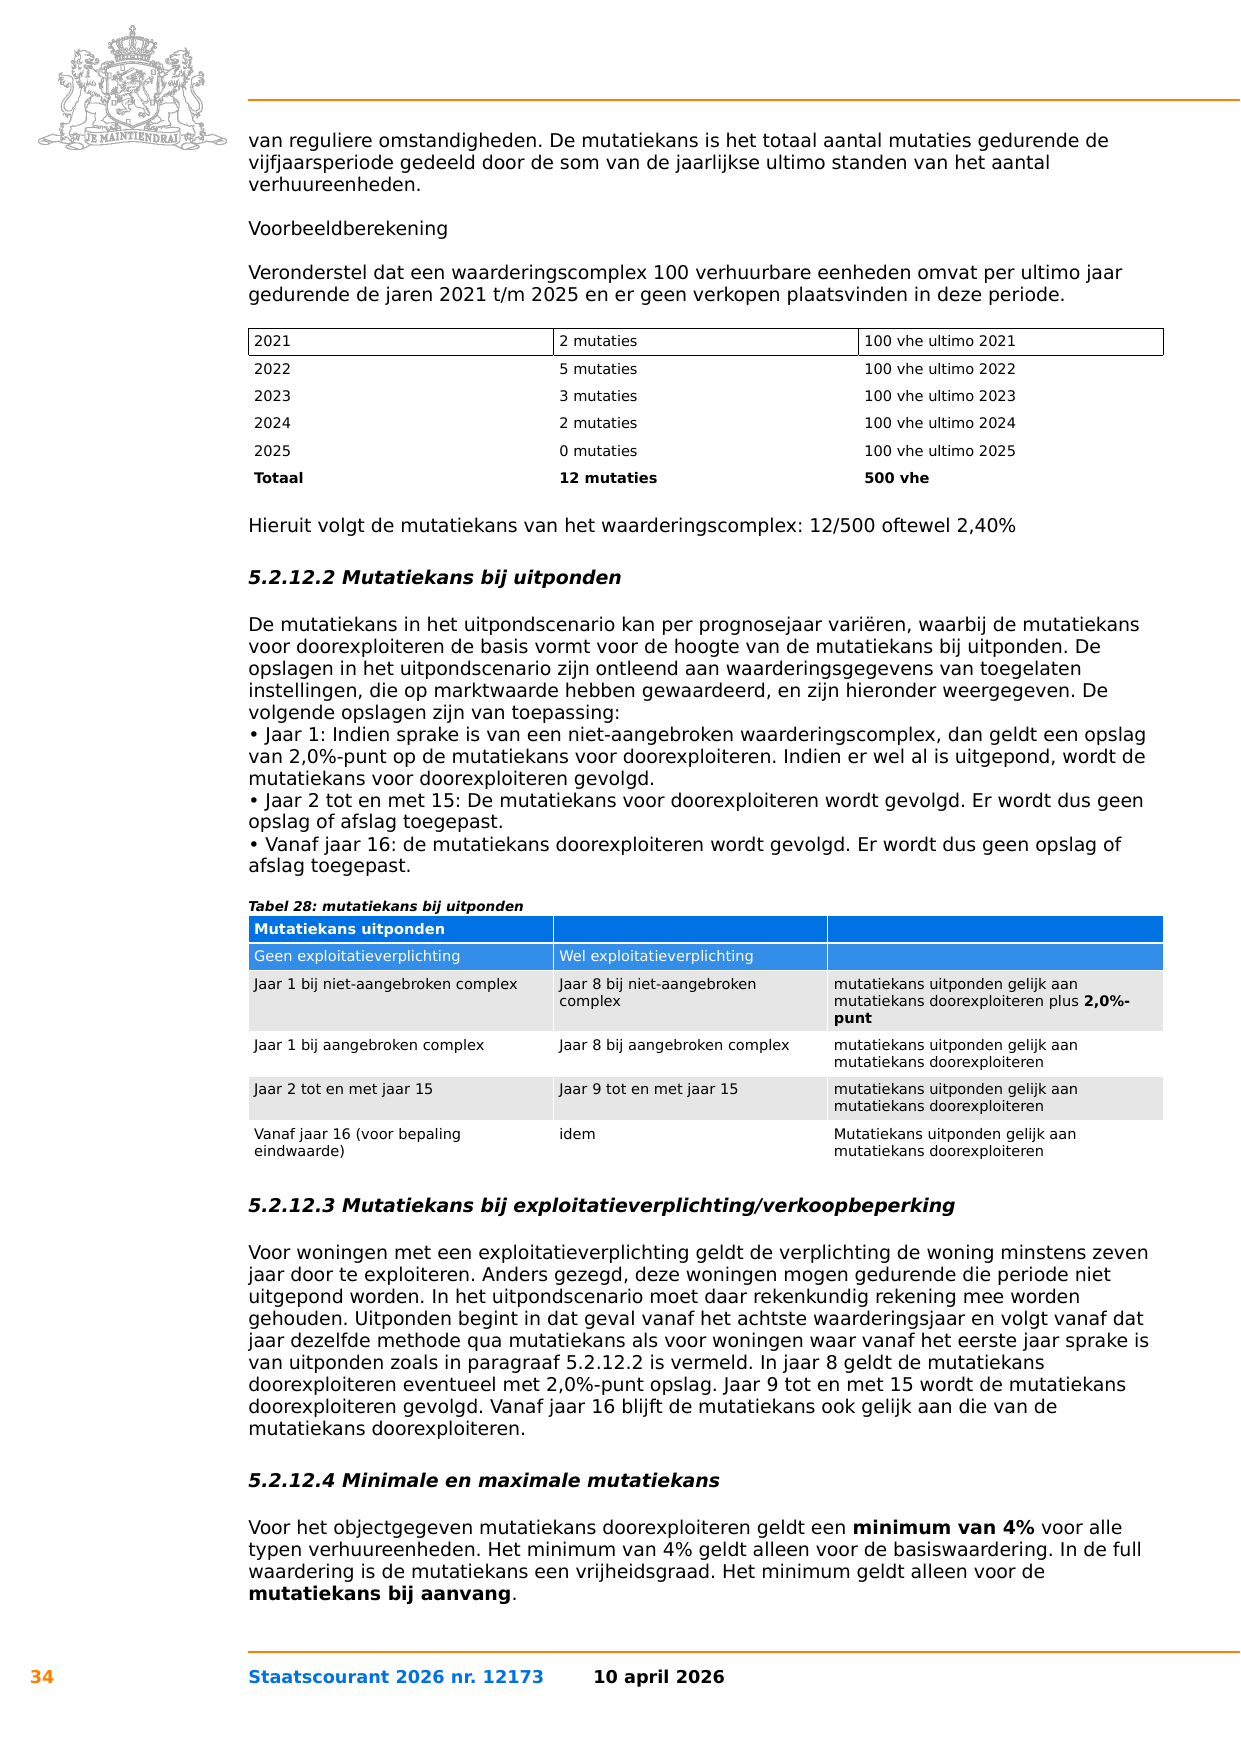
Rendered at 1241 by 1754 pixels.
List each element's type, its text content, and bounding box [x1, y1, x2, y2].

text • Jaar 1: Indien sprake is van een niet-aangebroken waarderingscomplex, dan geldt een opslag van 2,0%-punt op de mutatiekans voor doorexploiteren. Indien er wel al is uitgepond, wordt de mutatiekans voor doorexploiteren gevolgd. [248, 723, 1163, 789]
table_cell 100 vhe ultimo 2024 [859, 411, 1163, 437]
table_cell 100 vhe ultimo 2025 [859, 438, 1163, 464]
table_cell 2023 [249, 383, 553, 409]
text • Vanaf jaar 16: de mutatiekans doorexploiteren wordt gevolgd. Er wordt dus geen opslag of afslag toegepast. [248, 833, 1163, 877]
table_cell [554, 916, 827, 942]
table_cell Jaar 8 bij niet-aangebroken complex [554, 971, 827, 1031]
table_cell Mutatiekans uitponden gelijk aan mutatiekans doorexploiteren [828, 1121, 1163, 1164]
table_cell Wel exploitatieverplichting [554, 944, 827, 970]
subtitle 5.2.12.2 Mutatiekans bij uitponden [248, 567, 1163, 589]
table_cell Mutatiekans uitponden [249, 916, 553, 942]
table_cell Jaar 1 bij niet-aangebroken complex [249, 971, 553, 1031]
table_cell 3 mutaties [554, 383, 858, 409]
table_cell 500 vhe [859, 465, 1163, 492]
text • Jaar 2 tot en met 15: De mutatiekans voor doorexploiteren wordt gevolgd. Er wordt dus geen opslag of afslag toegepast. [248, 789, 1163, 833]
table_cell mutatiekans uitponden gelijk aan mutatiekans doorexploiteren plus 2,0%-punt [828, 971, 1163, 1031]
table_cell Jaar 9 tot en met jaar 15 [554, 1077, 827, 1120]
table_header Tabel 28: mutatiekans bij uitponden [248, 899, 1163, 915]
text De mutatiekans in het uitpondscenario kan per prognosejaar variëren, waarbij de mutatiekans voor doorexploiteren de basis vormt voor de hoogte van de mutatiekans bij uitponden. De opslagen in het uitpondscenario zijn ontleend aan waarderingsgegevens van toegelaten instellingen, die op marktwaarde hebben gewaardeerd, en zijn hieronder weergegeven. De volgende opslagen zijn van toepassing: [248, 614, 1163, 723]
text Voor woningen met een exploitatieverplichting geldt de verplichting de woning minstens zeven jaar door te exploiteren. Anders gezegd, deze woningen mogen gedurende die periode niet uitgepond worden. In het uitpondscenario moet daar rekenkundig rekening mee worden gehouden. Uitponden begint in dat geval vanaf het achtste waarderingsjaar en volgt vanaf dat jaar dezelfde methode qua mutatiekans als voor woningen waar vanaf het eerste jaar sprake is van uitponden zoals in paragraaf 5.2.12.2 is vermeld. In jaar 8 geldt de mutatiekans doorexploiteren eventueel met 2,0%-punt opslag. Jaar 9 tot en met 15 wordt de mutatiekans doorexploiteren gevolgd. Vanaf jaar 16 blijft de mutatiekans ook gelijk aan die van de mutatiekans doorexploiteren. [248, 1242, 1163, 1440]
table_cell 100 vhe ultimo 2023 [859, 383, 1163, 409]
table_header 100 vhe ultimo 2021 [859, 329, 1163, 355]
text Hieruit volgt de mutatiekans van het waarderingscomplex: 12/500 oftewel 2,40% [248, 515, 1163, 537]
text Veronderstel dat een waarderingscomplex 100 verhuurbare eenheden omvat per ultimo jaar gedurende de jaren 2021 t/m 2025 en er geen verkopen plaatsvinden in deze periode. [248, 262, 1163, 306]
table_cell Totaal [249, 465, 553, 492]
table_cell [828, 916, 1163, 942]
table_cell mutatiekans uitponden gelijk aan mutatiekans doorexploiteren [828, 1077, 1163, 1120]
table_cell 0 mutaties [554, 438, 858, 464]
table_header 2021 [249, 329, 553, 355]
subtitle 5.2.12.4 Minimale en maximale mutatiekans [248, 1470, 1163, 1492]
table_cell 2025 [249, 438, 553, 464]
table_cell 2 mutaties [554, 411, 858, 437]
table_cell Jaar 1 bij aangebroken complex [249, 1032, 553, 1076]
table_cell idem [554, 1121, 827, 1164]
table_cell mutatiekans uitponden gelijk aan mutatiekans doorexploiteren [828, 1032, 1163, 1076]
table_cell 2024 [249, 411, 553, 437]
table_header 2 mutaties [554, 329, 858, 355]
table_cell 100 vhe ultimo 2022 [859, 356, 1163, 382]
subtitle 5.2.12.3 Mutatiekans bij exploitatieverplichting/verkoopbeperking [248, 1195, 1163, 1217]
table_cell 2022 [249, 356, 553, 382]
text Voorbeeldberekening [248, 218, 1163, 240]
table_cell Vanaf jaar 16 (voor bepaling eindwaarde) [249, 1121, 553, 1164]
table_cell [828, 944, 1163, 970]
text van reguliere omstandigheden. De mutatiekans is het totaal aantal mutaties gedurende de vijfjaarsperiode gedeeld door de som van de jaarlijkse ultimo standen van het aantal verhuureenheden. [248, 130, 1163, 196]
table_cell Jaar 2 tot en met jaar 15 [249, 1077, 553, 1120]
table_cell 12 mutaties [554, 465, 858, 492]
table_cell Jaar 8 bij aangebroken complex [554, 1032, 827, 1076]
table_cell Geen exploitatieverplichting [249, 944, 553, 970]
text Voor het objectgegeven mutatiekans doorexploiteren geldt een minimum van 4% voor alle typen verhuureenheden. Het minimum van 4% geldt alleen voor de basiswaardering. In de full waardering is de mutatiekans een vrijheidsgraad. Het minimum geldt alleen voor de mutatiekans bij aanvang. [248, 1517, 1163, 1605]
table_cell 5 mutaties [554, 356, 858, 382]
picture [38, 25, 227, 150]
